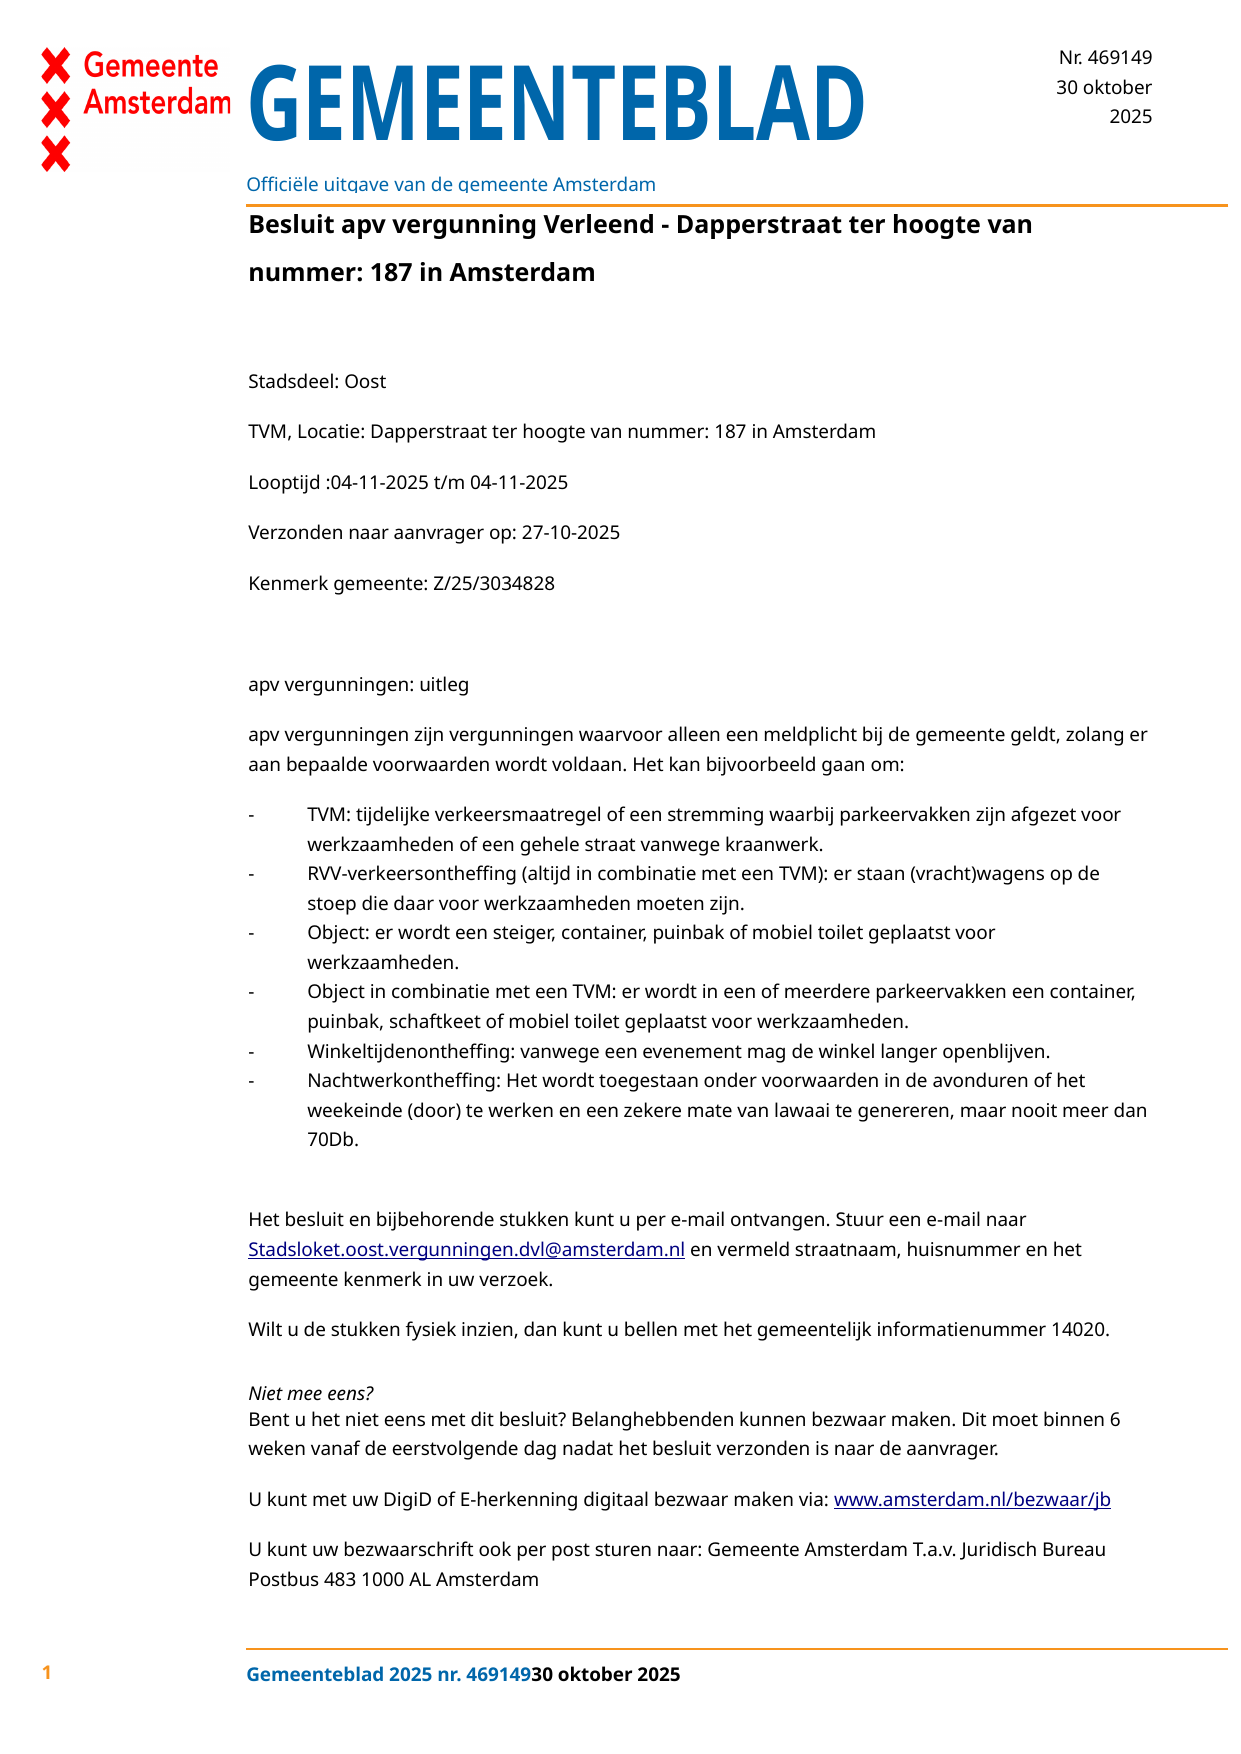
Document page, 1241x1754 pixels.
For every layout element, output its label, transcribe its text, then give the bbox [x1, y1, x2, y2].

picture [41, 47, 231, 172]
text apv vergunningen: uitleg [248, 671, 1152, 697]
text Wilt u de stukken fysiek inzien, dan kunt u bellen met het gemeentelijk informatienummer 14020. [248, 1316, 1152, 1342]
text U kunt uw bezwaarschrift ook per post sturen naar: Gemeente Amsterdam T.a.v. Juridisch Bureau Postbus 483 1000 AL Amsterdam [248, 1536, 1152, 1592]
list Object: er wordt een steiger, container, puinbak of mobiel toilet geplaatst voor werkzaamheden. [248, 919, 1152, 975]
list Object in combinatie met een TVM: er wordt in een of meerdere parkeervakken een container, puinbak, schaftkeet of mobiel toilet geplaatst voor werkzaamheden. [248, 979, 1152, 1034]
text Besluit apv vergunning Verleend - Dapperstraat ter hoogte van nummer: 187 in Amsterdam [248, 207, 1152, 288]
list Winkeltijdenontheffing: vanwege een evenement mag de winkel langer openblijven. [248, 1038, 1152, 1064]
text Bent u het niet eens met dit besluit? Belanghebbenden kunnen bezwaar maken. Dit moet binnen 6 weken vanaf de eerstvolgende dag nadat het besluit verzonden is naar de aanvrager. [248, 1406, 1152, 1461]
text apv vergunningen zijn vergunningen waarvoor alleen een meldplicht bij de gemeente geldt, zolang er aan bepaalde voorwaarden wordt voldaan. Het kan bijvoorbeeld gaan om: [248, 721, 1152, 777]
text Kenmerk gemeente: Z/25/3034828 [248, 570, 1152, 596]
text Looptijd :04-11-2025 t/m 04-11-2025 [248, 469, 1152, 495]
text Verzonden naar aanvrager op: 27-10-2025 [248, 519, 1152, 545]
list Nachtwerkontheffing: Het wordt toegestaan onder voorwaarden in de avonduren of het weekeinde (door) te werken en een zekere mate van lawaai te genereren, maar nooit meer dan 70Db. [248, 1067, 1152, 1152]
text Het besluit en bijbehorende stukken kunt u per e-mail ontvangen. Stuur een e-mail naar Stadsloket.oost.vergunningen.dvl@amsterdam.nl en vermeld straatnaam, huisnummer en het gemeente kenmerk in uw verzoek. [248, 1207, 1152, 1292]
text Niet mee eens? [248, 1380, 1152, 1406]
text U kunt met uw DigiD of E-herkenning digitaal bezwaar maken via: www.amsterdam.nl/bezwaar/jb [248, 1486, 1152, 1512]
text TVM, Locatie: Dapperstraat ter hoogte van nummer: 187 in Amsterdam [248, 419, 1152, 444]
text Stadsdeel: Oost [248, 368, 1152, 394]
list RVV-verkeersontheffing (altijd in combinatie met een TVM): er staan (vracht)wagens op de stoep die daar voor werkzaamheden moeten zijn. [248, 860, 1152, 916]
list TVM: tijdelijke verkeersmaatregel of een stremming waarbij parkeervakken zijn afgezet voor werkzaamheden of een gehele straat vanwege kraanwerk. [248, 801, 1152, 857]
